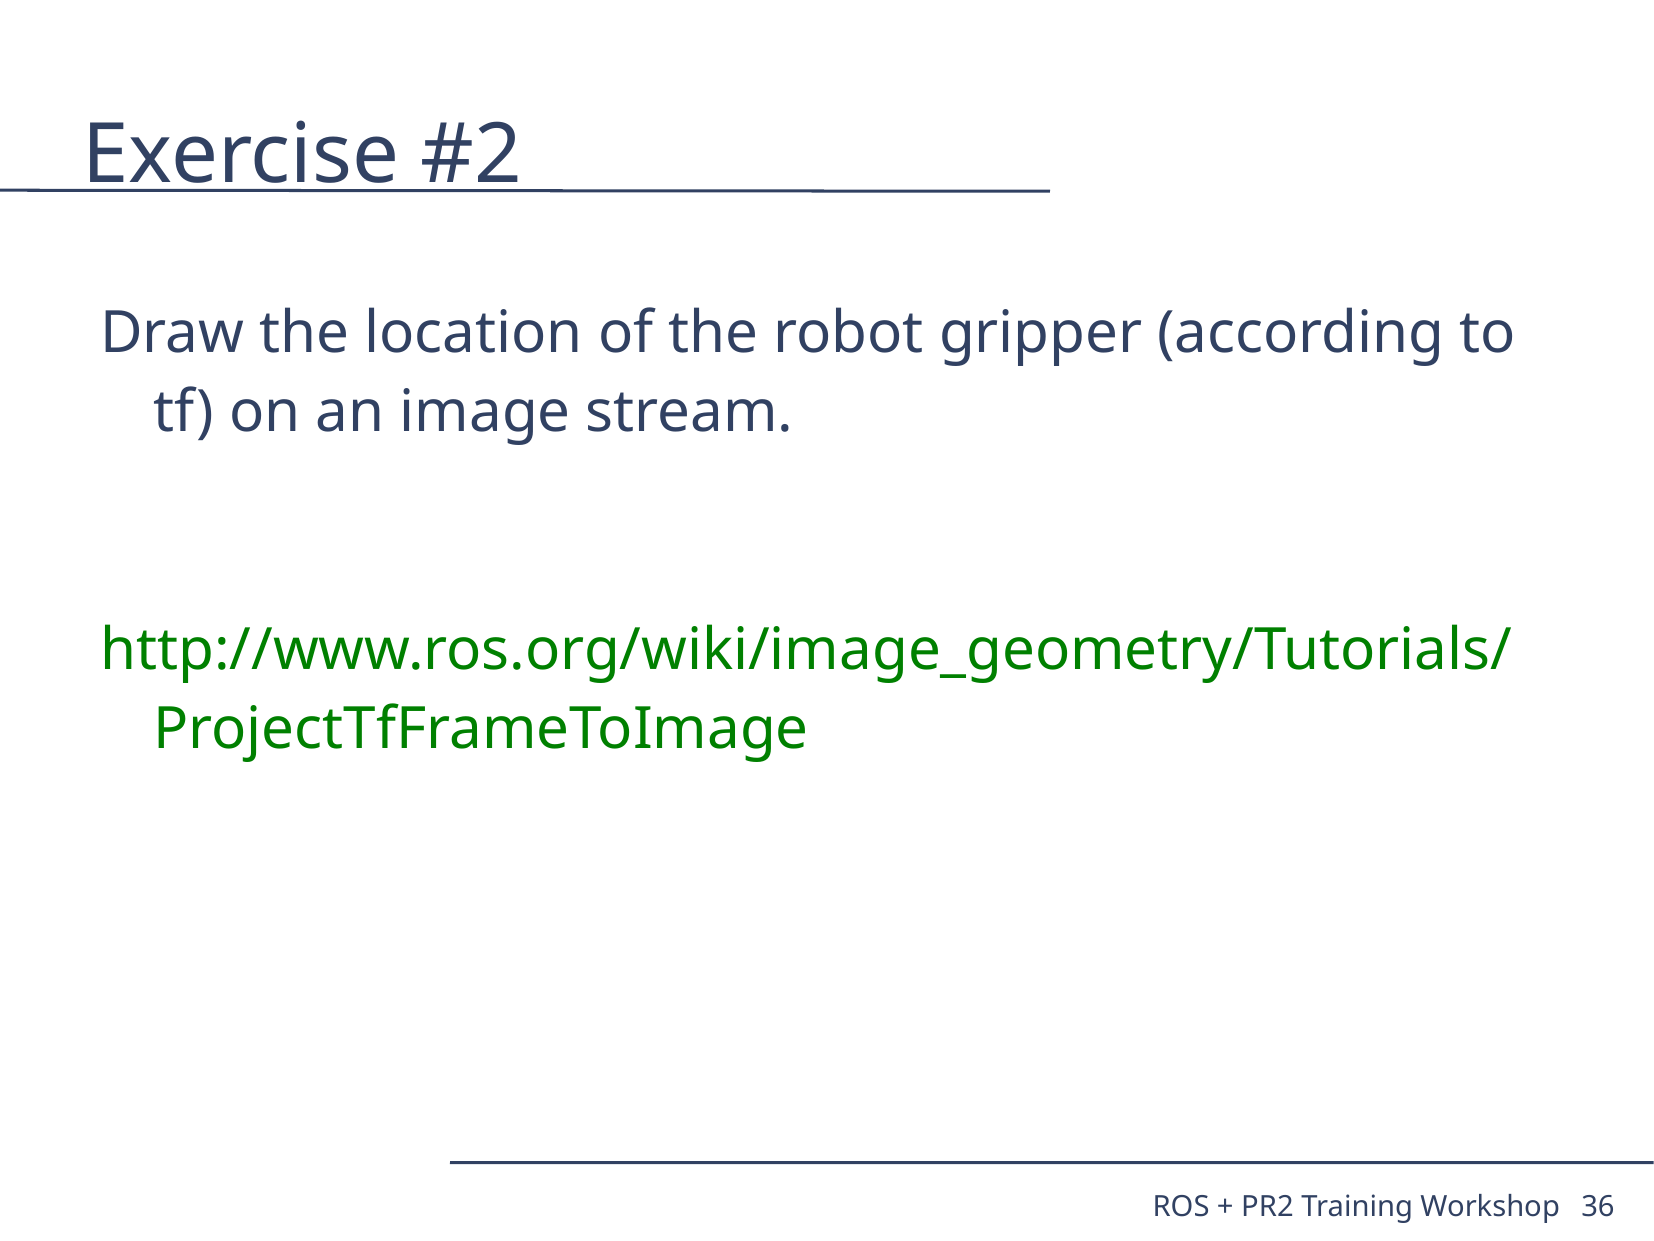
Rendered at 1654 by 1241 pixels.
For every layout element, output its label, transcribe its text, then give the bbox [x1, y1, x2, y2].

list Draw the location of the robot gripper (according to tf) on an image stream. http://www.ros.org/wiki/image_geometry/Tutorials/ProjectTfFrameToImage [82, 290, 1571, 1109]
title Exercise #2 [82, 75, 1571, 226]
